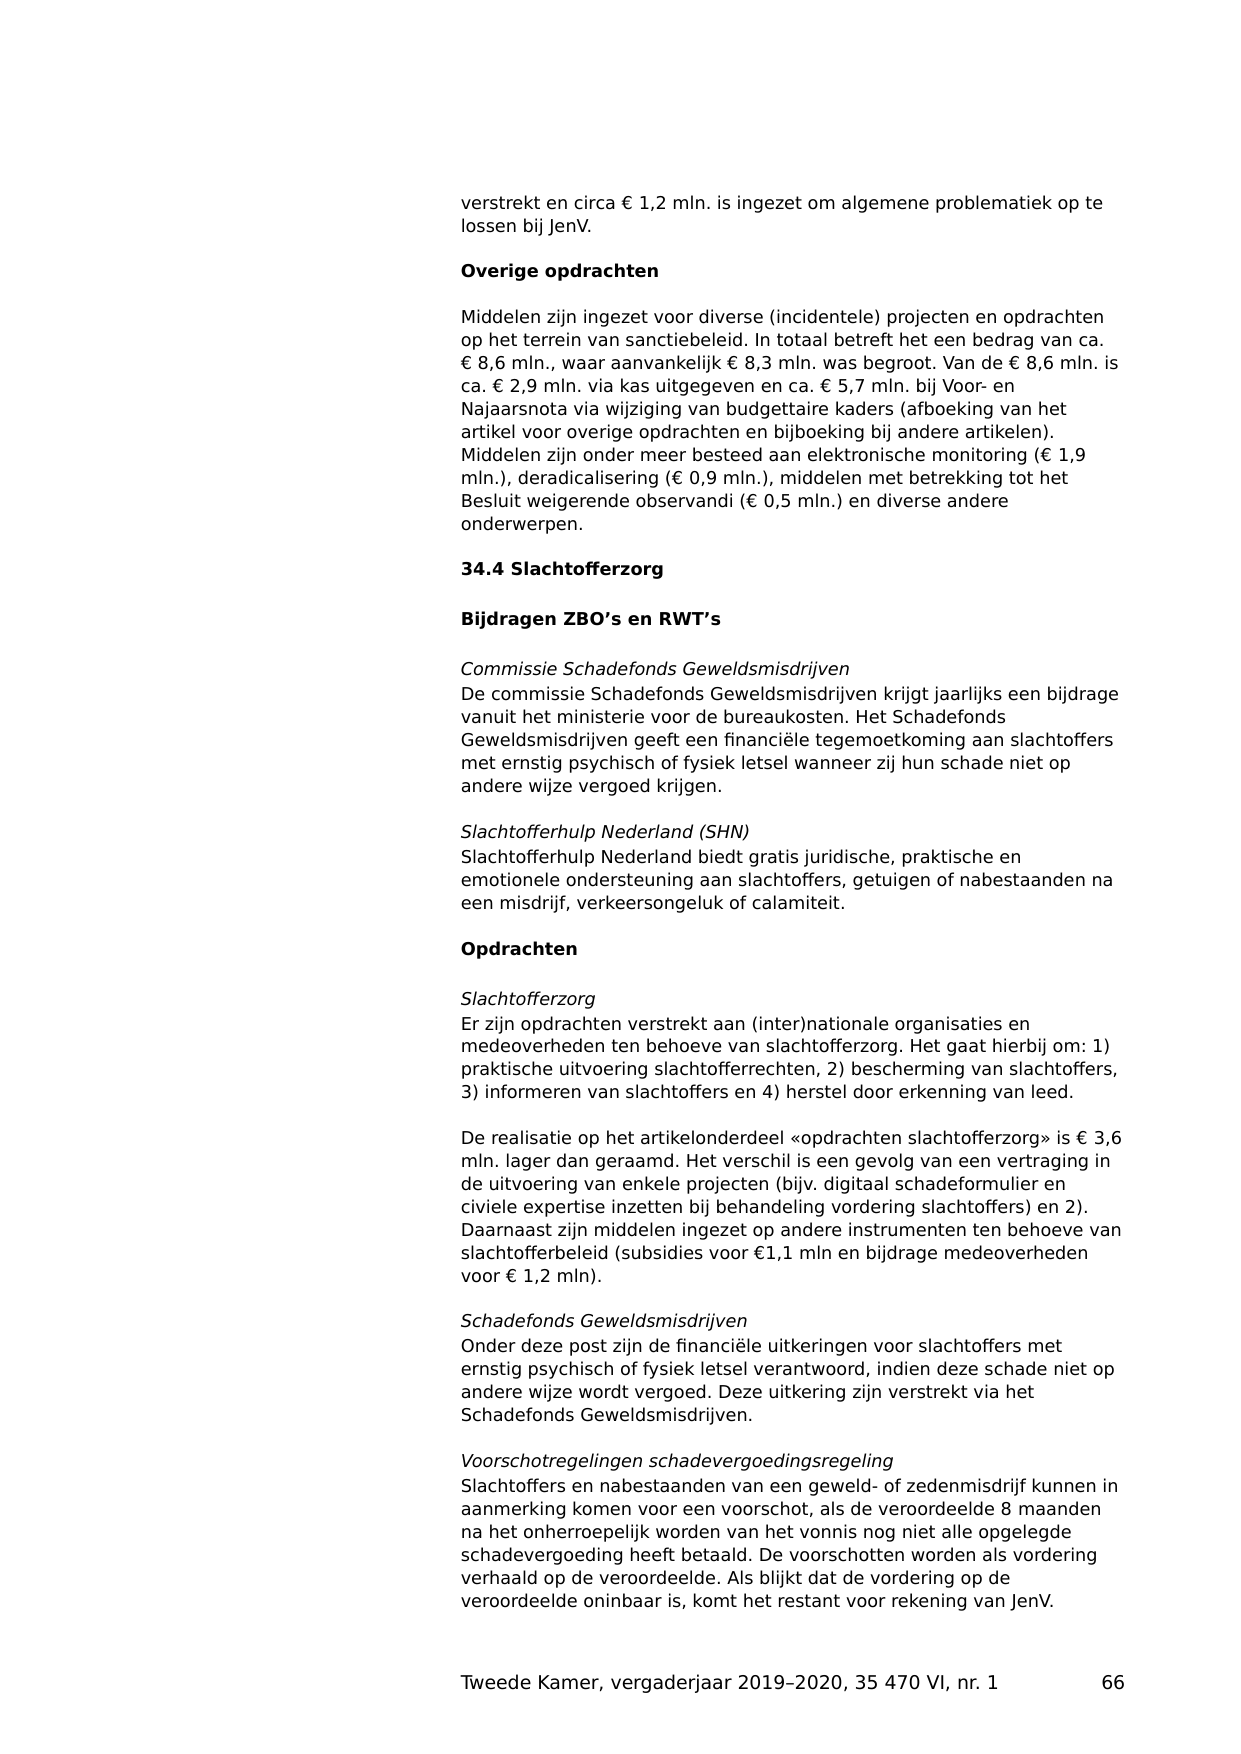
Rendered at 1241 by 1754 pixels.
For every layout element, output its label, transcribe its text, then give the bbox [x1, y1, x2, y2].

text verstrekt en circa € 1,2 mln. is ingezet om algemene problematiek op te lossen bij JenV. [461, 191, 1125, 237]
text Commissie Schadefonds Geweldsmisdrijven [461, 657, 1125, 680]
text Onder deze post zijn de financiële uitkeringen voor slachtoffers met ernstig psychisch of fysiek letsel verantwoord, indien deze schade niet op andere wijze wordt vergoed. Deze uitkering zijn verstrekt via het Schadefonds Geweldsmisdrijven. [461, 1334, 1125, 1426]
text Bijdragen ZBO’s en RWT’s [461, 607, 1125, 630]
text Er zijn opdrachten verstrekt aan (inter)nationale organisaties en medeoverheden ten behoeve van slachtofferzorg. Het gaat hierbij om: 1) praktische uitvoering slachtofferrechten, 2) bescherming van slachtoffers, 3) informeren van slachtoffers en 4) herstel door erkenning van leed. [461, 1012, 1125, 1103]
text Voorschotregelingen schadevergoedingsregeling [461, 1449, 1125, 1472]
text Schadefonds Geweldsmisdrijven [461, 1309, 1125, 1332]
text Overige opdrachten [461, 259, 1125, 282]
text Slachtoffers en nabestaanden van een geweld- of zedenmisdrijf kunnen in aanmerking komen voor een voorschot, als de veroordeelde 8 maanden na het onherroepelijk worden van het vonnis nog niet alle opgelegde schadevergoeding heeft betaald. De voorschotten worden als vordering verhaald op de veroordeelde. Als blijkt dat de vordering op de veroordeelde oninbaar is, komt het restant voor rekening van JenV. [461, 1474, 1125, 1612]
text 34.4 Slachtofferzorg [461, 557, 1125, 580]
text De realisatie op het artikelonderdeel «opdrachten slachtofferzorg» is € 3,6 mln. lager dan geraamd. Het verschil is een gevolg van een vertraging in de uitvoering van enkele projecten (bijv. digitaal schadeformulier en civiele expertise inzetten bij behandeling vordering slachtoffers) en 2). Daarnaast zijn middelen ingezet op andere instrumenten ten behoeve van slachtofferbeleid (subsidies voor €1,1 mln en bijdrage medeoverheden voor € 1,2 mln). [461, 1126, 1125, 1287]
text Slachtofferzorg [461, 987, 1125, 1009]
text Opdrachten [461, 937, 1125, 959]
text Slachtofferhulp Nederland biedt gratis juridische, praktische en emotionele ondersteuning aan slachtoffers, getuigen of nabestaanden na een misdrijf, verkeersongeluk of calamiteit. [461, 845, 1125, 914]
text De commissie Schadefonds Geweldsmisdrijven krijgt jaarlijks een bijdrage vanuit het ministerie voor de bureaukosten. Het Schadefonds Geweldsmisdrijven geeft een financiële tegemoetkoming aan slachtoffers met ernstig psychisch of fysiek letsel wanneer zij hun schade niet op andere wijze vergoed krijgen. [461, 682, 1125, 797]
text Slachtofferhulp Nederland (SHN) [461, 820, 1125, 843]
text Middelen zijn ingezet voor diverse (incidentele) projecten en opdrachten op het terrein van sanctiebeleid. In totaal betreft het een bedrag van ca. € 8,6 mln., waar aanvankelijk € 8,3 mln. was begroot. Van de € 8,6 mln. is ca. € 2,9 mln. via kas uitgegeven en ca. € 5,7 mln. bij Voor- en Najaarsnota via wijziging van budgettaire kaders (afboeking van het artikel voor overige opdrachten en bijboeking bij andere artikelen). Middelen zijn onder meer besteed aan elektronische monitoring (€ 1,9 mln.), deradicalisering (€ 0,9 mln.), middelen met betrekking tot het Besluit weigerende observandi (€ 0,5 mln.) en diverse andere onderwerpen. [461, 305, 1125, 534]
